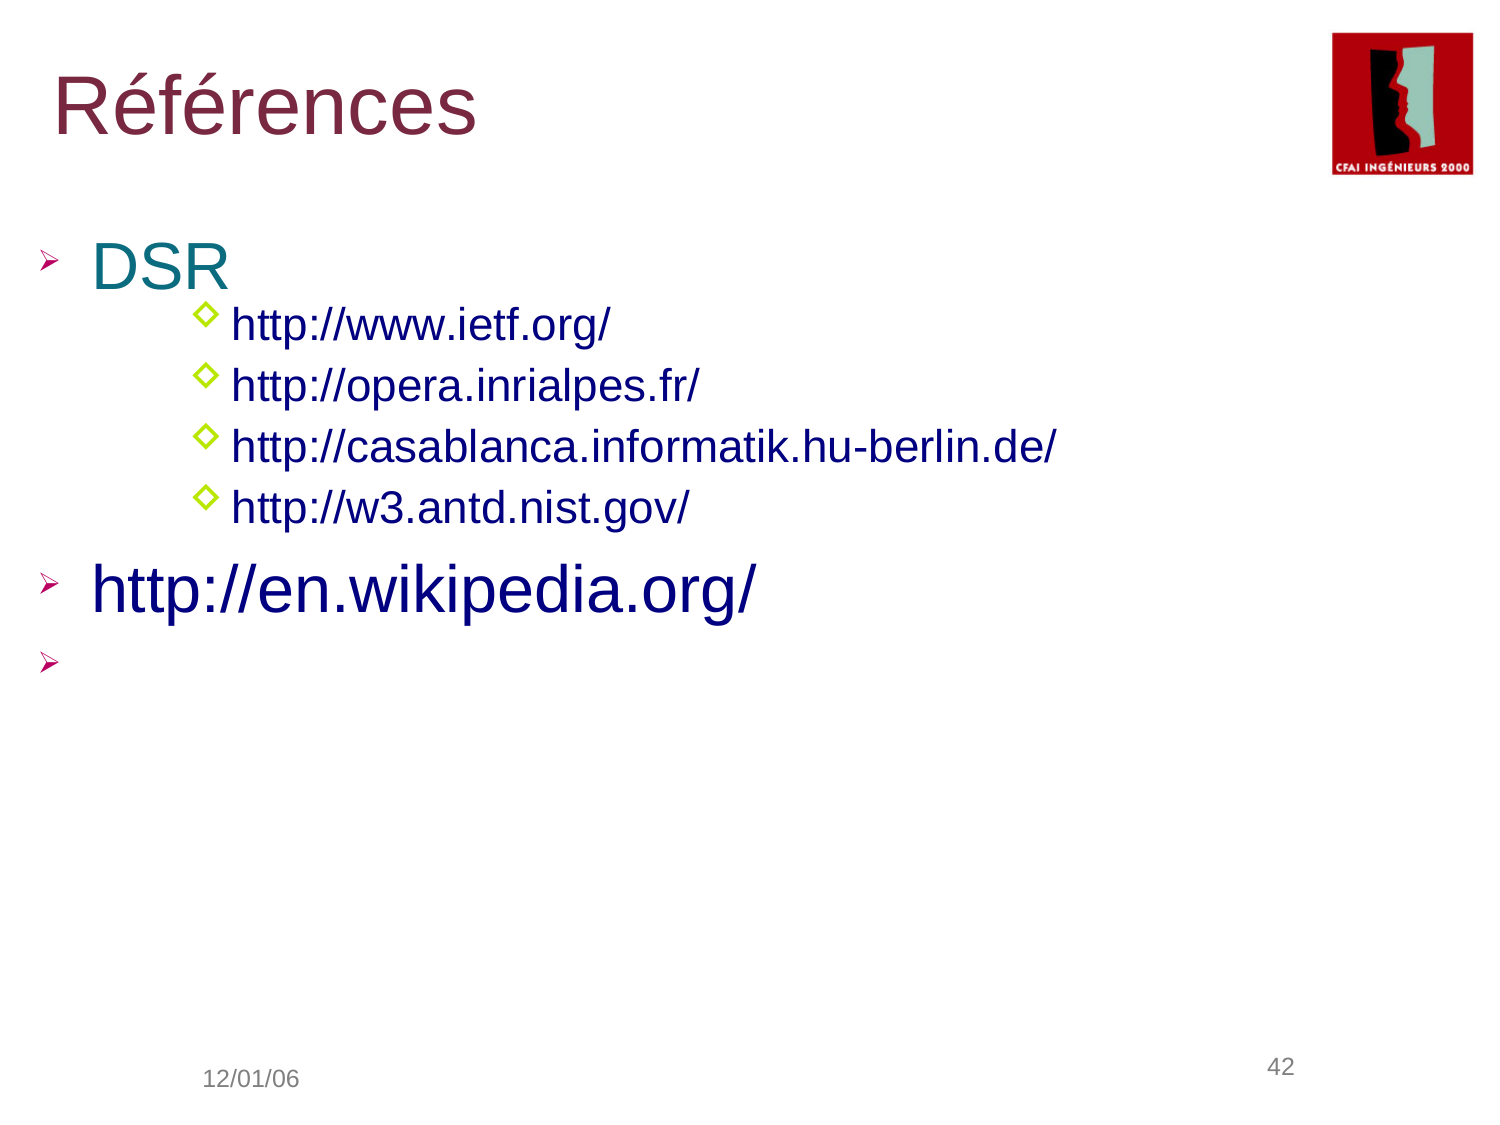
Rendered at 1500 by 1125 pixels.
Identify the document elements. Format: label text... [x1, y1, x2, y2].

picture [1328, 29, 1477, 178]
title Références [37, 53, 1326, 173]
list DSR http://www.ietf.org/ http://opera.inrialpes.fr/ http://casablanca.informatik.hu-berlin.de/ http://w3.antd.nist.gov/ http://en.wikipedia.org/ [37, 237, 1463, 888]
